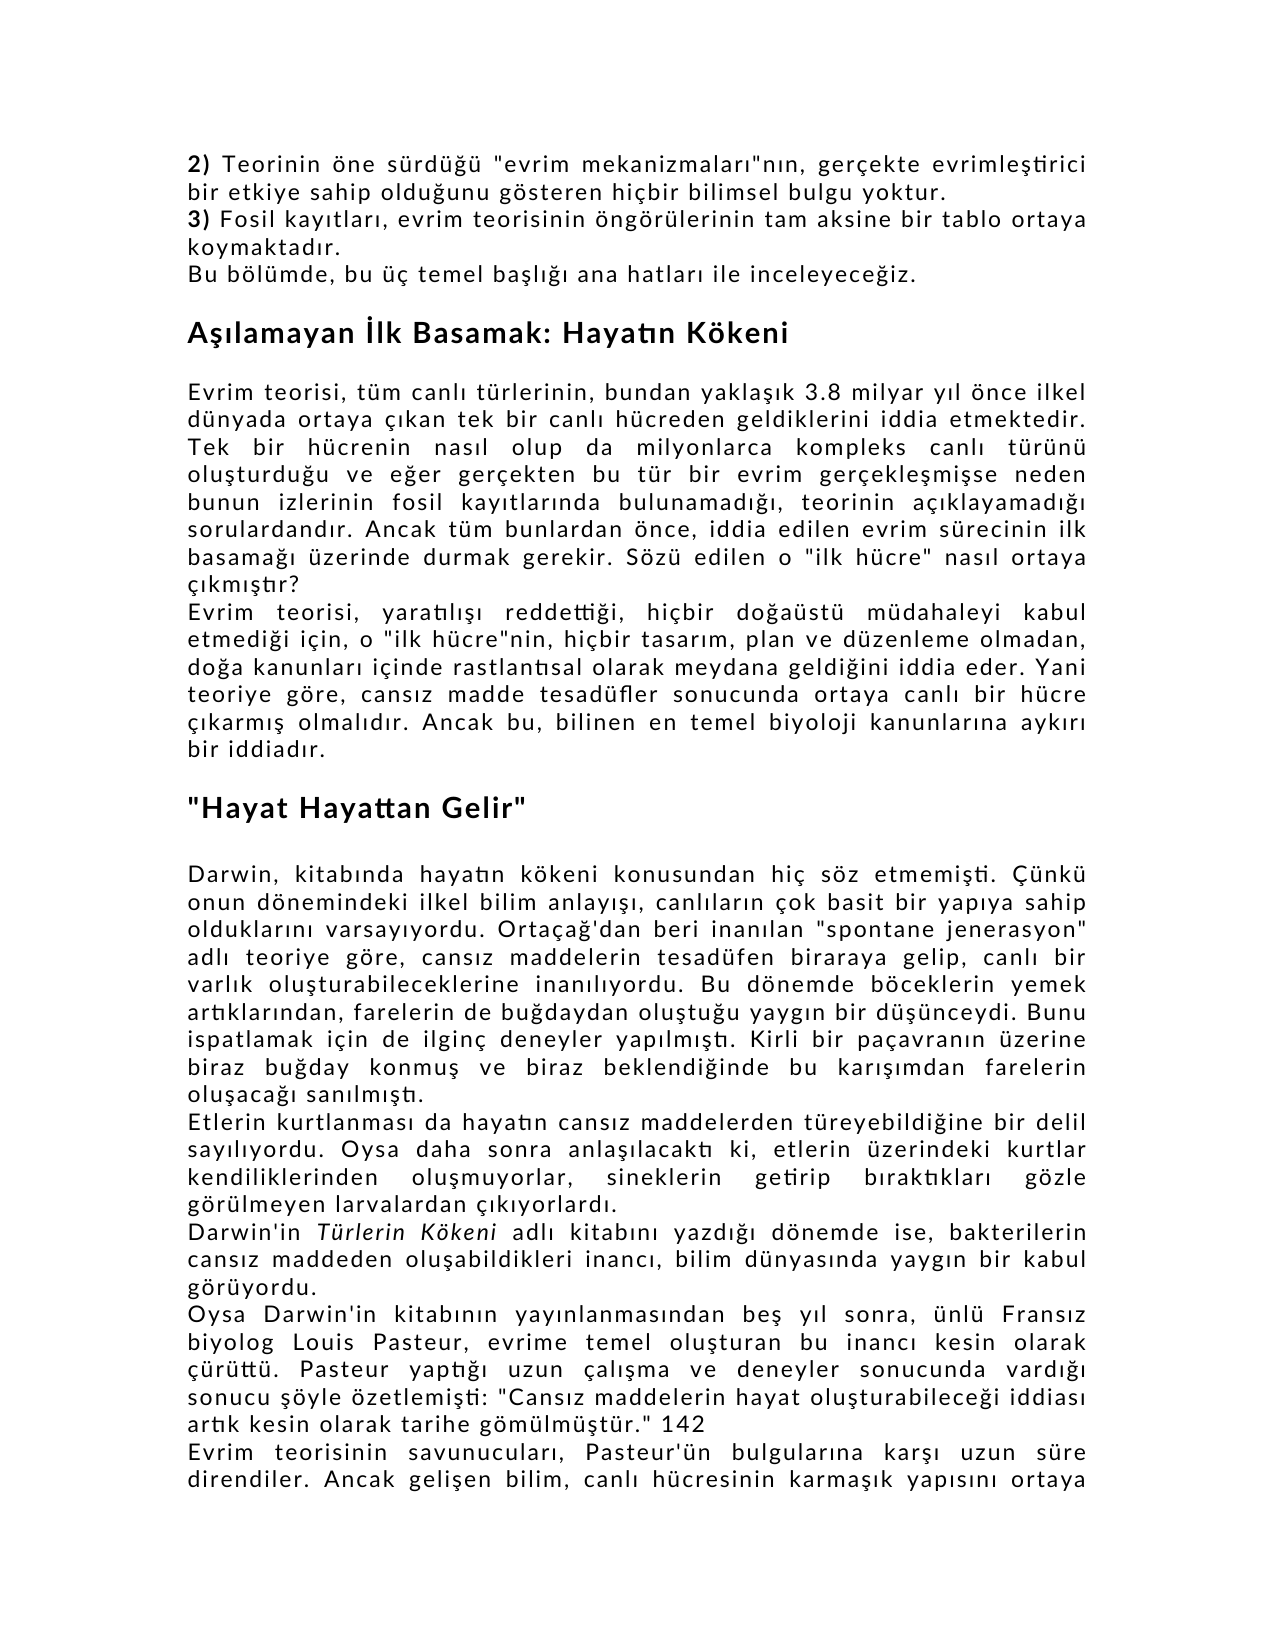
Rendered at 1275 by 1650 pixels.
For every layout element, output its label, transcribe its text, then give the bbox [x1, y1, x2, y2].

text Evrim teorisi, tüm canlı türlerinin, bundan yaklaşık 3.8 milyar yıl önce ilkel dünyada ortaya çıkan tek bir canlı hücreden geldiklerini iddia etmektedir. Tek bir hücrenin nasıl olup da milyonlarca kompleks canlı türünü oluşturduğu ve eğer gerçekten bu tür bir evrim gerçekleşmişse neden bunun izlerinin fosil kayıtlarında bulunamadığı, teorinin açıklayamadığı sorulardandır. Ancak tüm bunlardan önce, iddia edilen evrim sürecinin ilk basamağı üzerinde durmak gerekir. Sözü edilen o "ilk hücre" nasıl ortaya çıkmıştır? [187, 377, 1087, 597]
text 2) Teorinin öne sürdüğü "evrim mekanizmaları"nın, gerçekte evrimleştirici bir etkiye sahip olduğunu gösteren hiçbir bilimsel bulgu yoktur. [187, 150, 1087, 205]
text Evrim teorisi, yaratılışı reddettiği, hiçbir doğaüstü müdahaleyi kabul etmediği için, o "ilk hücre"nin, hiçbir tasarım, plan ve düzenleme olmadan, doğa kanunları içinde rastlantısal olarak meydana geldiğini iddia eder. Yani teoriye göre, cansız madde tesadüfler sonucunda ortaya canlı bir hücre çıkarmış olmalıdır. Ancak bu, bilinen en temel biyoloji kanunlarına aykırı bir iddiadır. [187, 597, 1087, 762]
text Etlerin kurtlanması da hayatın cansız maddelerden türeyebildiğine bir delil sayılıyordu. Oysa daha sonra anlaşılacaktı ki, etlerin üzerindeki kurtlar kendiliklerinden oluşmuyorlar, sineklerin getirip bıraktıkları gözle görülmeyen larvalardan çıkıyorlardı. [187, 1107, 1087, 1217]
text Darwin'in Türlerin Kökeni adlı kitabını yazdığı dönemde ise, bakterilerin cansız maddeden oluşabildikleri inancı, bilim dünyasında yaygın bir kabul görüyordu. [187, 1217, 1087, 1300]
text Evrim teorisinin savunucuları, Pasteur'ün bulgularına karşı uzun süre direndiler. Ancak gelişen bilim, canlı hücresinin karmaşık yapısını ortaya [187, 1437, 1087, 1492]
text Bu bölümde, bu üç temel başlığı ana hatları ile inceleyeceğiz. [187, 260, 1087, 287]
text Darwin, kitabında hayatın kökeni konusundan hiç söz etmemişti. Çünkü onun dönemindeki ilkel bilim anlayışı, canlıların çok basit bir yapıya sahip olduklarını varsayıyordu. Ortaçağ'dan beri inanılan "spontane jenerasyon" adlı teoriye göre, cansız maddelerin tesadüfen biraraya gelip, canlı bir varlık oluşturabileceklerine inanılıyordu. Bu dönemde böceklerin yemek artıklarından, farelerin de buğdaydan oluştuğu yaygın bir düşünceydi. Bunu ispatlamak için de ilginç deneyler yapılmıştı. Kirli bir paçavranın üzerine biraz buğday konmuş ve biraz beklendiğinde bu karışımdan farelerin oluşacağı sanılmıştı. [187, 860, 1087, 1107]
text "Hayat Hayattan Gelir" [187, 790, 1087, 825]
text Aşılamayan İlk Basamak: Hayatın Kökeni [187, 315, 1087, 350]
text Oysa Darwin'in kitabının yayınlanmasından beş yıl sonra, ünlü Fransız biyolog Louis Pasteur, evrime temel oluşturan bu inancı kesin olarak çürüttü. Pasteur yaptığı uzun çalışma ve deneyler sonucunda vardığı sonucu şöyle özetlemişti: "Cansız maddelerin hayat oluşturabileceği iddiası artık kesin olarak tarihe gömülmüştür." 142 [187, 1300, 1087, 1437]
text 3) Fosil kayıtları, evrim teorisinin öngörülerinin tam aksine bir tablo ortaya koymaktadır. [187, 205, 1087, 260]
